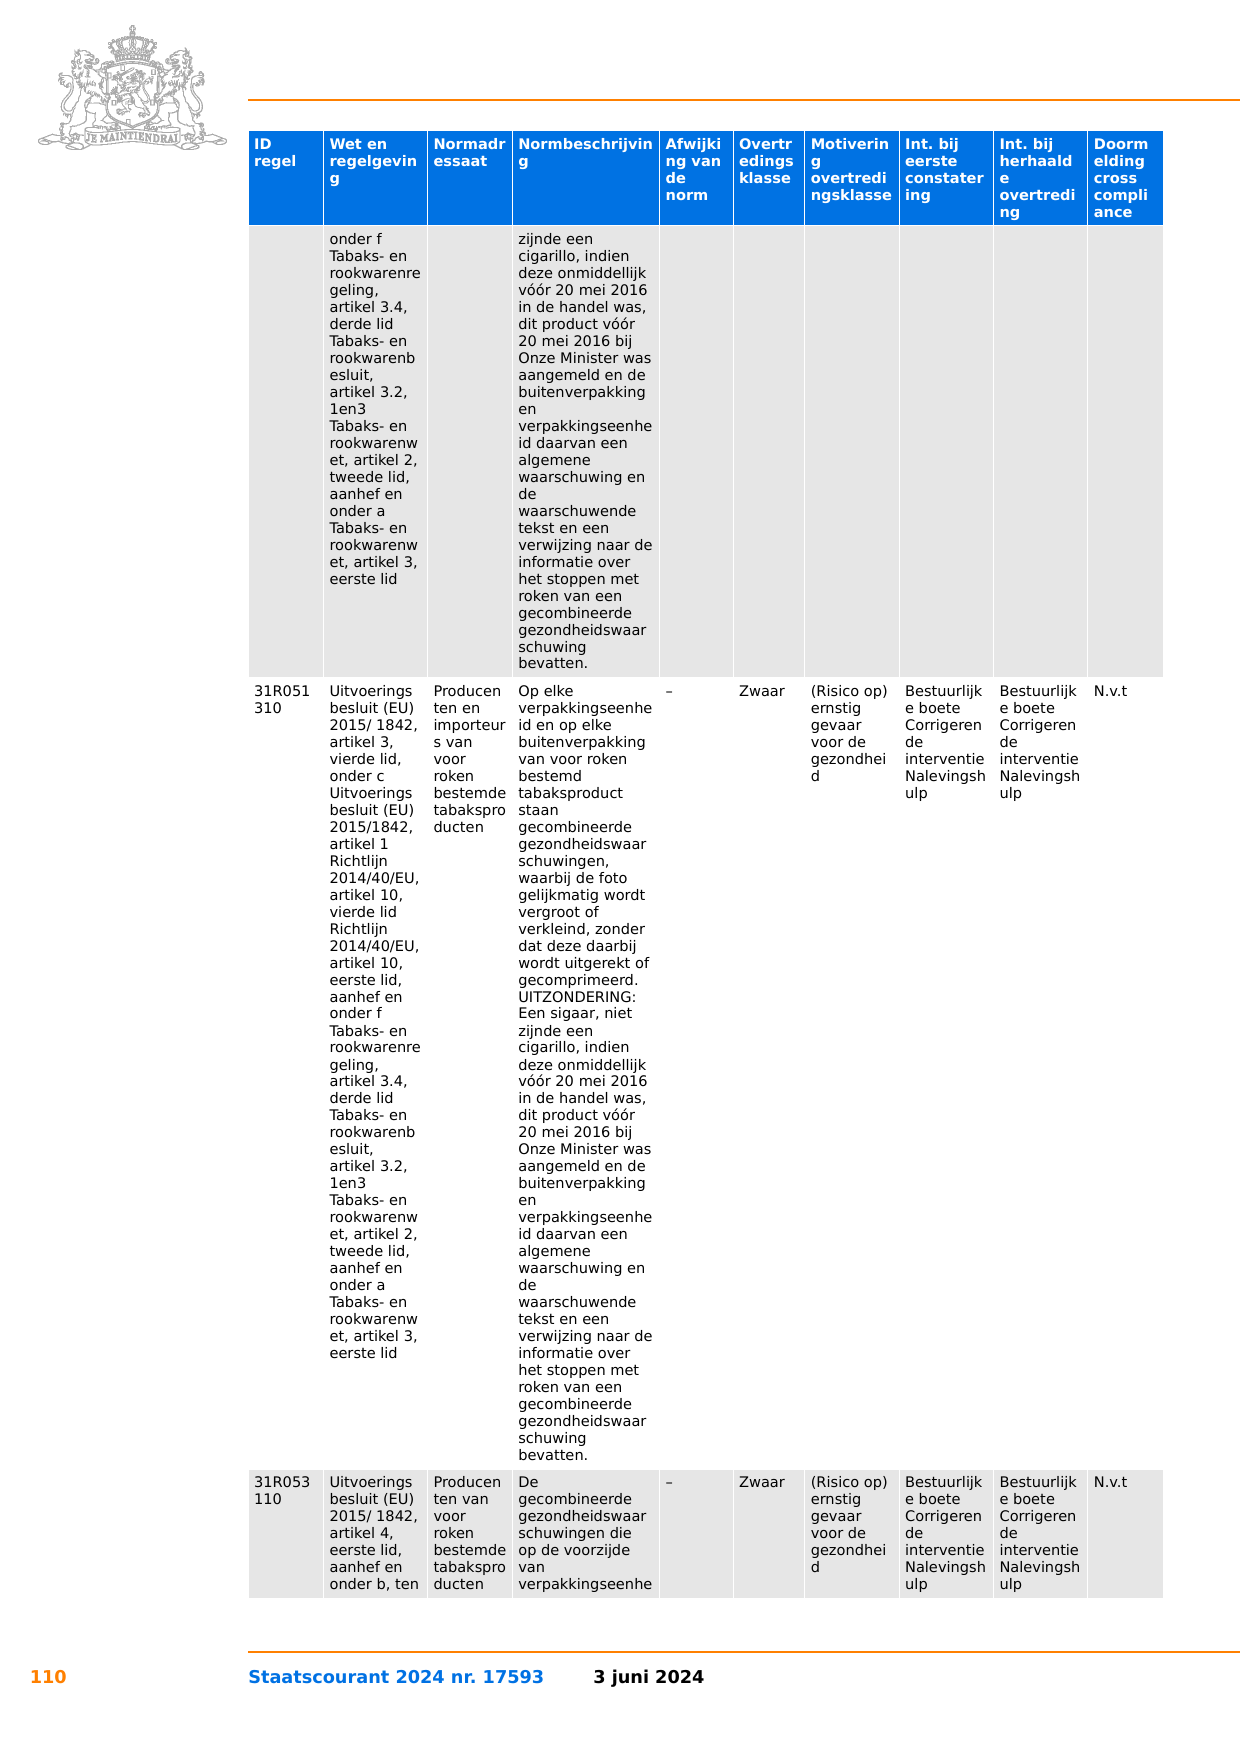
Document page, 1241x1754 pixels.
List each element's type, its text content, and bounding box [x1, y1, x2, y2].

table_cell onder f Tabaks- en rookwarenregeling, artikel 3.4, derde lid Tabaks- en rookwarenbesluit, artikel 3.2, 1en3 Tabaks- en rookwarenwet, artikel 2, tweede lid, aanhef en onder a Tabaks- en rookwarenwet, artikel 3, eerste lid [324, 226, 427, 677]
table_cell Producenten van voor roken bestemde tabaksproducten [428, 1470, 512, 1598]
table_cell N.v.t [1088, 1470, 1163, 1598]
table_cell 31R051310 [249, 678, 323, 1468]
table_header Afwijking van de norm [660, 131, 733, 225]
table_header Doormelding cross compliance [1088, 131, 1163, 225]
table_cell Producenten en importeurs van voor roken bestemde tabaksproducten [428, 678, 512, 1468]
table_cell zijnde een cigarillo, indien deze onmiddellijk vóór 20 mei 2016 in de handel was, dit product vóór 20 mei 2016 bij Onze Minister was aangemeld en de buitenverpakking en verpakkingseenheid daarvan een algemene waarschuwing en de waarschuwende tekst en een verwijzing naar de informatie over het stoppen met roken van een gecombineerde gezondheidswaarschuwing bevatten. [513, 226, 659, 677]
table_header Normbeschrijving [513, 131, 659, 225]
table_header Int. bij eerste constatering [900, 131, 993, 225]
table_cell [249, 226, 323, 677]
table_header ID regel [249, 131, 323, 225]
table_cell Bestuurlijke boete Corrigerende interventie Nalevingshulp [994, 1470, 1087, 1598]
table_cell N.v.t [1088, 678, 1163, 1468]
table_cell [428, 226, 512, 677]
table_cell 31R053110 [249, 1470, 323, 1598]
table_cell – [660, 1470, 733, 1598]
table_cell Zwaar [734, 678, 804, 1468]
table_cell [805, 226, 899, 677]
table_header Motivering overtredingsklasse [805, 131, 899, 225]
table_header Wet en regelgeving [324, 131, 427, 225]
table_cell Op elke verpakkingseenheid en op elke buitenverpakking van voor roken bestemd tabaksproduct staan gecombineerde gezondheidswaarschuwingen, waarbij de foto gelijkmatig wordt vergroot of verkleind, zonder dat deze daarbij wordt uitgerekt of gecomprimeerd. UITZONDERING: Een sigaar, niet zijnde een cigarillo, indien deze onmiddellijk vóór 20 mei 2016 in de handel was, dit product vóór 20 mei 2016 bij Onze Minister was aangemeld en de buitenverpakking en verpakkingseenheid daarvan een algemene waarschuwing en de waarschuwende tekst en een verwijzing naar de informatie over het stoppen met roken van een gecombineerde gezondheidswaarschuwing bevatten. [513, 678, 659, 1468]
picture [38, 25, 227, 150]
table_cell (Risico op) ernstig gevaar voor de gezondheid [805, 1470, 899, 1598]
table_cell (Risico op) ernstig gevaar voor de gezondheid [805, 678, 899, 1468]
table_cell De gecombineerde gezondheidswaarschuwingen die op de voorzijde van verpakkingseenhe [513, 1470, 659, 1598]
table_cell Uitvoeringsbesluit (EU) 2015/ 1842, artikel 4, eerste lid, aanhef en onder b, ten [324, 1470, 427, 1598]
table_cell [900, 226, 993, 677]
table_cell Zwaar [734, 1470, 804, 1598]
table_cell – [660, 678, 733, 1468]
table_cell [1088, 226, 1163, 677]
table_cell [994, 226, 1087, 677]
table_header Overtredingsklasse [734, 131, 804, 225]
table_header Normadressaat [428, 131, 512, 225]
table_header Int. bij herhaalde overtreding [994, 131, 1087, 225]
table_cell Bestuurlijke boete Corrigerende interventie Nalevingshulp [900, 678, 993, 1468]
table_cell Bestuurlijke boete Corrigerende interventie Nalevingshulp [900, 1470, 993, 1598]
table_cell Uitvoeringsbesluit (EU) 2015/ 1842, artikel 3, vierde lid, onder c Uitvoeringsbesluit (EU) 2015/1842, artikel 1 Richtlijn 2014/40/EU, artikel 10, vierde lid Richtlijn 2014/40/EU, artikel 10, eerste lid, aanhef en onder f Tabaks- en rookwarenregeling, artikel 3.4, derde lid Tabaks- en rookwarenbesluit, artikel 3.2, 1en3 Tabaks- en rookwarenwet, artikel 2, tweede lid, aanhef en onder a Tabaks- en rookwarenwet, artikel 3, eerste lid [324, 678, 427, 1468]
table_cell [660, 226, 733, 677]
table_cell [734, 226, 804, 677]
table_cell Bestuurlijke boete Corrigerende interventie Nalevingshulp [994, 678, 1087, 1468]
